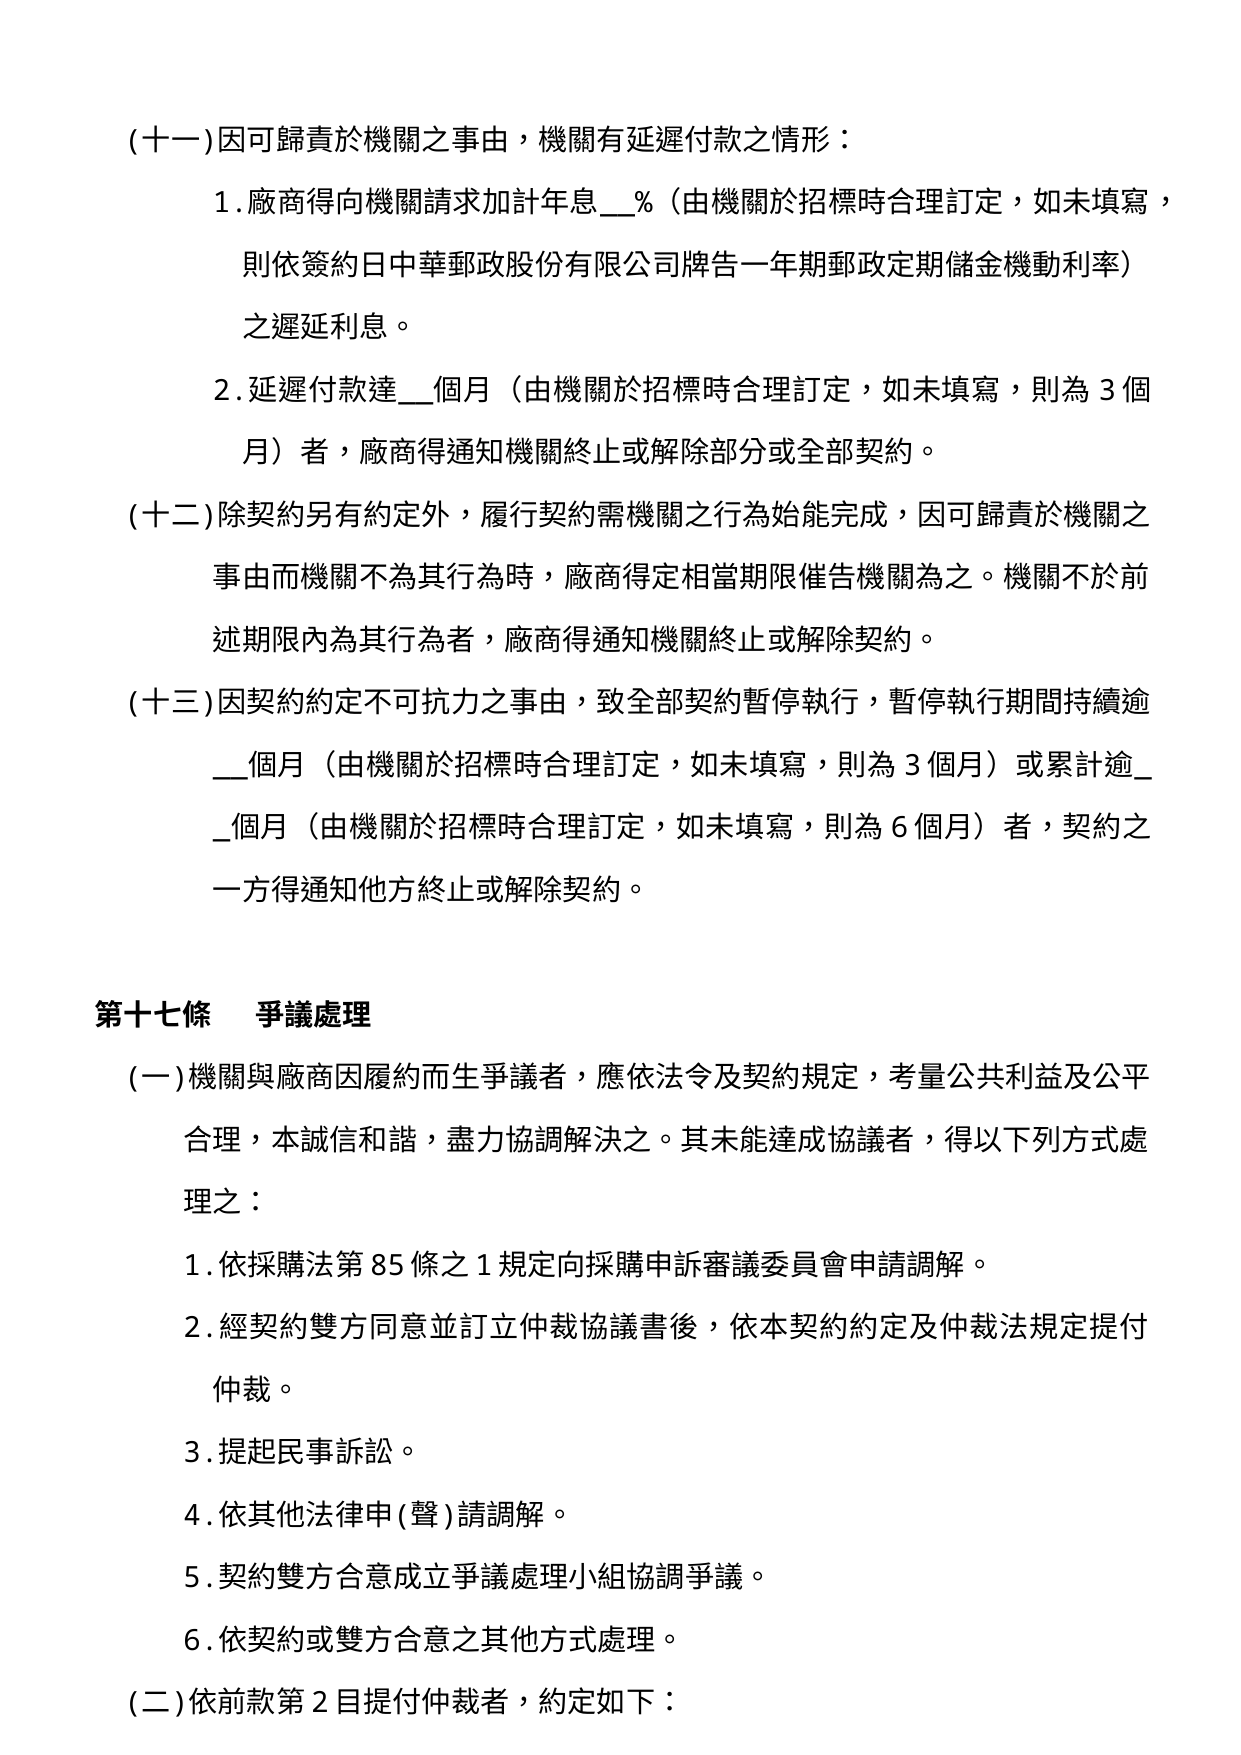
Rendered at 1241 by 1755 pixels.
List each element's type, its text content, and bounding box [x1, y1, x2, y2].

text 4.依其他法律申(聲)請調解。 [183, 1471, 1149, 1533]
text 1.廠商得向機關請求加計年息__%（由機關於招標時合理訂定，如未填寫，則依簽約日中華郵政股份有限公司牌告一年期郵政定期儲金機動利率）之遲延利息。 [213, 158, 1152, 346]
text (十一)因可歸責於機關之事由，機關有延遲付款之情形： [124, 96, 1152, 158]
text 2.經契約雙方同意並訂立仲裁協議書後，依本契約約定及仲裁法規定提付仲裁。 [183, 1283, 1149, 1408]
text 第十七條 爭議處理 [94, 971, 1152, 1033]
text (十三)因契約約定不可抗力之事由，致全部契約暫停執行，暫停執行期間持續逾__個月（由機關於招標時合理訂定，如未填寫，則為3個月）或累計逾__個月（由機關於招標時合理訂定，如未填寫，則為6個月）者，契約之一方得通知他方終止或解除契約。 [124, 658, 1152, 908]
text (十二)除契約另有約定外，履行契約需機關之行為始能完成，因可歸責於機關之事由而機關不為其行為時，廠商得定相當期限催告機關為之。機關不於前述期限內為其行為者，廠商得通知機關終止或解除契約。 [124, 471, 1152, 658]
text (二)依前款第2目提付仲裁者，約定如下： [124, 1658, 1152, 1721]
text 5.契約雙方合意成立爭議處理小組協調爭議。 [183, 1533, 1152, 1596]
text 1.依採購法第85條之1規定向採購申訴審議委員會申請調解。 [183, 1221, 1149, 1283]
text (一)機關與廠商因履約而生爭議者，應依法令及契約規定，考量公共利益及公平合理，本誠信和諧，盡力協調解決之。其未能達成協議者，得以下列方式處理之： [124, 1033, 1152, 1221]
text 6.依契約或雙方合意之其他方式處理。 [183, 1596, 1149, 1658]
text 2.延遲付款達__個月（由機關於招標時合理訂定，如未填寫，則為3個月）者，廠商得通知機關終止或解除部分或全部契約。 [213, 346, 1152, 471]
text 3.提起民事訴訟。 [183, 1408, 1149, 1471]
